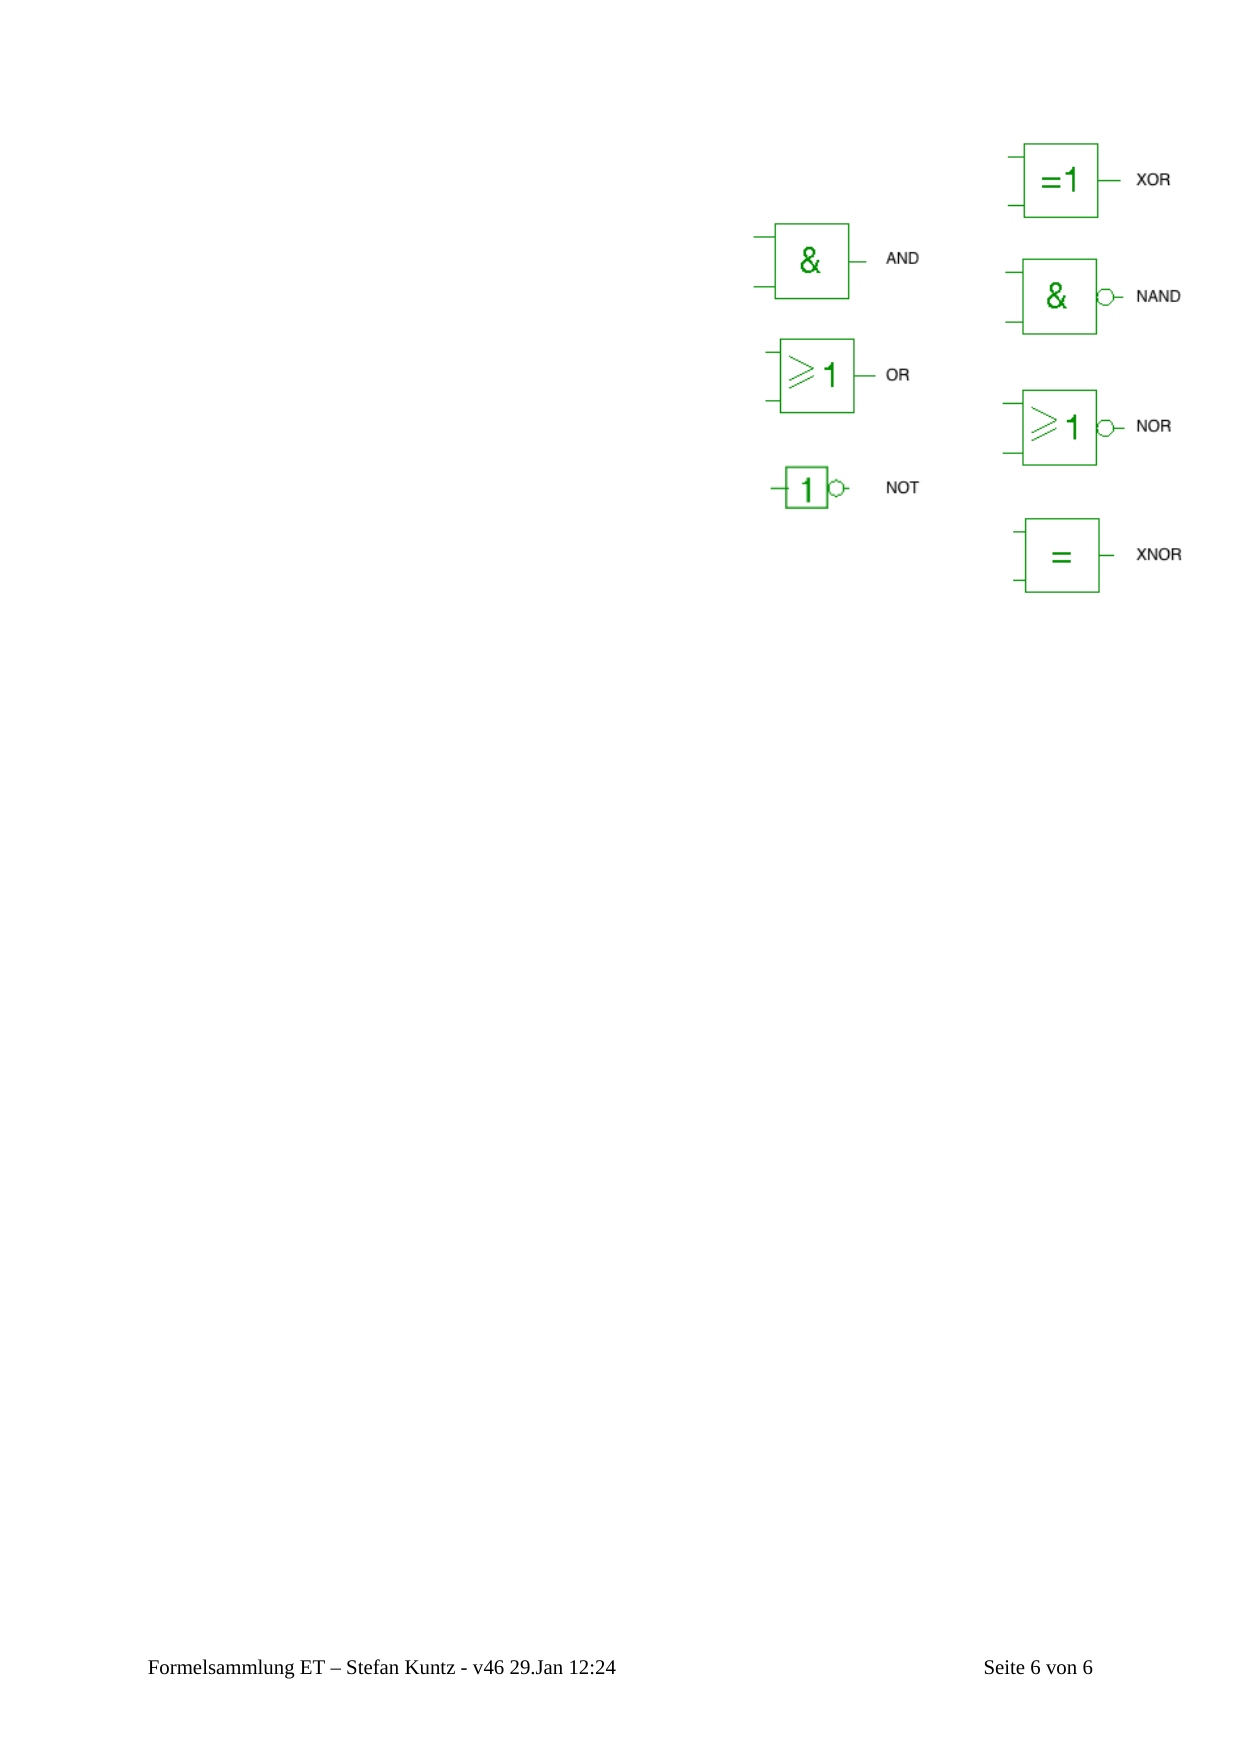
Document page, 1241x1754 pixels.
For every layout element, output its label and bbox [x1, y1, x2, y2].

picture [742, 130, 1206, 610]
